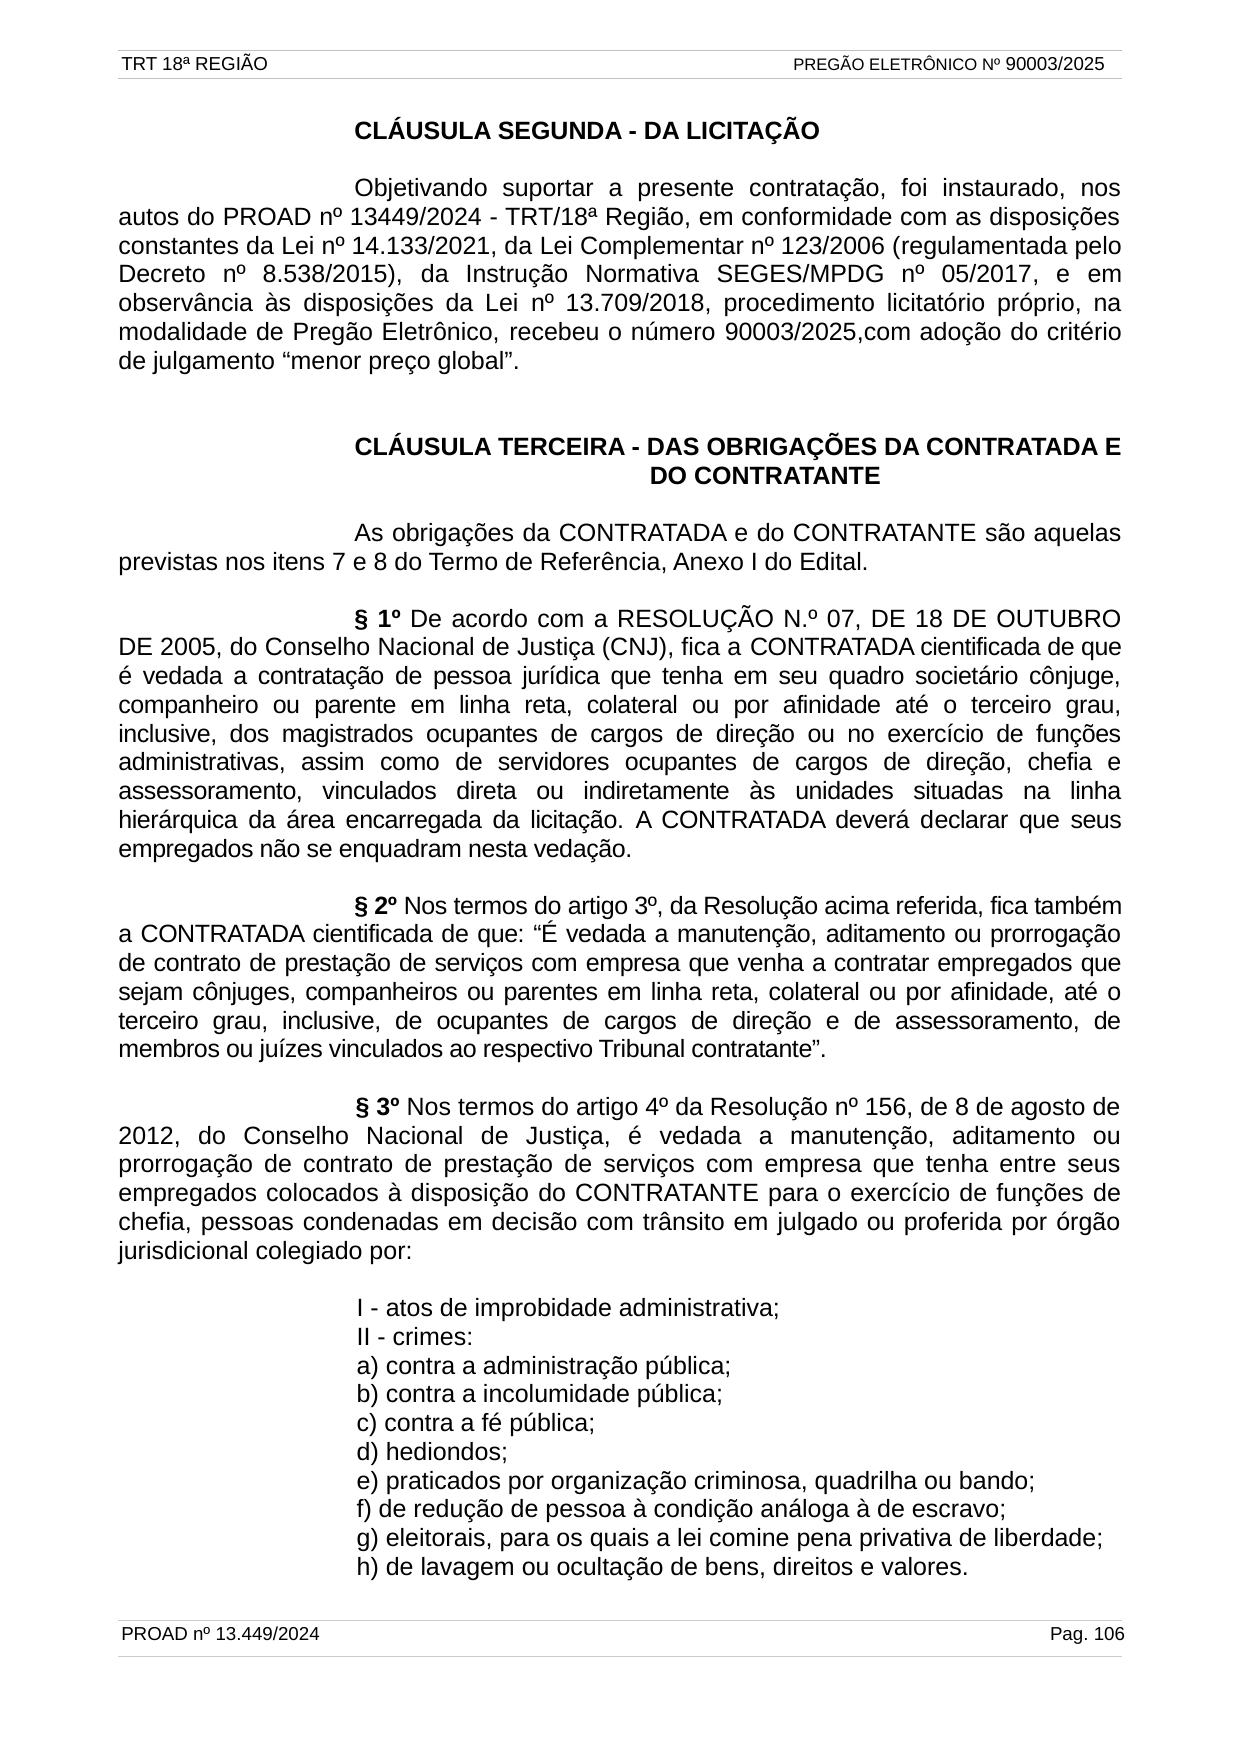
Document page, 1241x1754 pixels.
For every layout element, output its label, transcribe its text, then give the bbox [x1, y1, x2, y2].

text Objetivando suportar a presente contratação, foi instaurado, nos autos do PROAD nº 13449/2024 - TRT/18ª Região, em conformidade com as disposições constantes da Lei nº 14.133/2021, da Lei Complementar nº 123/2006 (regulamentada pelo Decreto nº 8.538/2015), da Instrução Normativa SEGES/MPDG nº 05/2017, e em observância às disposições da Lei nº 13.709/2018, procedimento licitatório próprio, na modalidade de Pregão Eletrônico, recebeu o número 90003/2025,com adoção do critério de julgamento “menor preço global”. [118, 173, 1122, 374]
text § 1º De acordo com a RESOLUÇÃO N.º 07, DE 18 DE OUTUBRO DE 2005, do Conselho Nacional de Justiça (CNJ), fica a CONTRATADA cientificada de que é vedada a contratação de pessoa jurídica que tenha em seu quadro societário cônjuge, companheiro ou parente em linha reta, colateral ou por afinidade até o terceiro grau, inclusive, dos magistrados ocupantes de cargos de direção ou no exercício de funções administrativas, assim como de servidores ocupantes de cargos de direção, chefia e assessoramento, vinculados direta ou indiretamente às unidades situadas na linha hierárquica da área encarregada da licitação. A CONTRATADA deverá declarar que seus empregados não se enquadram nesta vedação. [118, 603, 1122, 862]
text CLÁUSULA SEGUNDA - DA LICITAÇÃO [118, 116, 1122, 144]
text e) praticados por organização criminosa, quadrilha ou bando; [119, 1466, 1122, 1494]
text h) de lavagem ou ocultação de bens, direitos e valores. [119, 1552, 1122, 1581]
text § 3º Nos termos do artigo 4º da Resolução nº 156, de 8 de agosto de 2012, do Conselho Nacional de Justiça, é vedada a manutenção, aditamento ou prorrogação de contrato de prestação de serviços com empresa que tenha entre seus empregados colocados à disposição do CONTRATANTE para o exercício de funções de chefia, pessoas condenadas em decisão com trânsito em julgado ou proferida por órgão jurisdicional colegiado por: [118, 1092, 1122, 1264]
text § 2º Nos termos do artigo 3º, da Resolução acima referida, fica também a CONTRATADA cientificada de que: “É vedada a manutenção, aditamento ou prorrogação de contrato de prestação de serviços com empresa que venha a contratar empregados que sejam cônjuges, companheiros ou parentes em linha reta, colateral ou por afinidade, até o terceiro grau, inclusive, de ocupantes de cargos de direção e de assessoramento, de membros ou juízes vinculados ao respectivo Tribunal contratante”. [118, 891, 1122, 1063]
text I - atos de improbidade administrativa; [119, 1293, 1122, 1322]
text g) eleitorais, para os quais a lei comine pena privativa de liberdade; [119, 1523, 1122, 1552]
text d) hediondos; [119, 1437, 1122, 1466]
text II - crimes: [119, 1322, 1122, 1351]
text b) contra a incolumidade pública; [119, 1379, 1122, 1408]
text As obrigações da CONTRATADA e do CONTRATANTE são aquelas previstas nos itens 7 e 8 do Termo de Referência, Anexo I do Edital. [118, 518, 1122, 575]
text CLÁUSULA TERCEIRA - DAS OBRIGAÇÕES DA CONTRATADA E DO CONTRATANTE [354, 432, 1122, 489]
text c) contra a fé pública; [119, 1408, 1122, 1437]
text a) contra a administração pública; [119, 1351, 1122, 1379]
text f) de redução de pessoa à condição análoga à de escravo; [119, 1494, 1122, 1523]
